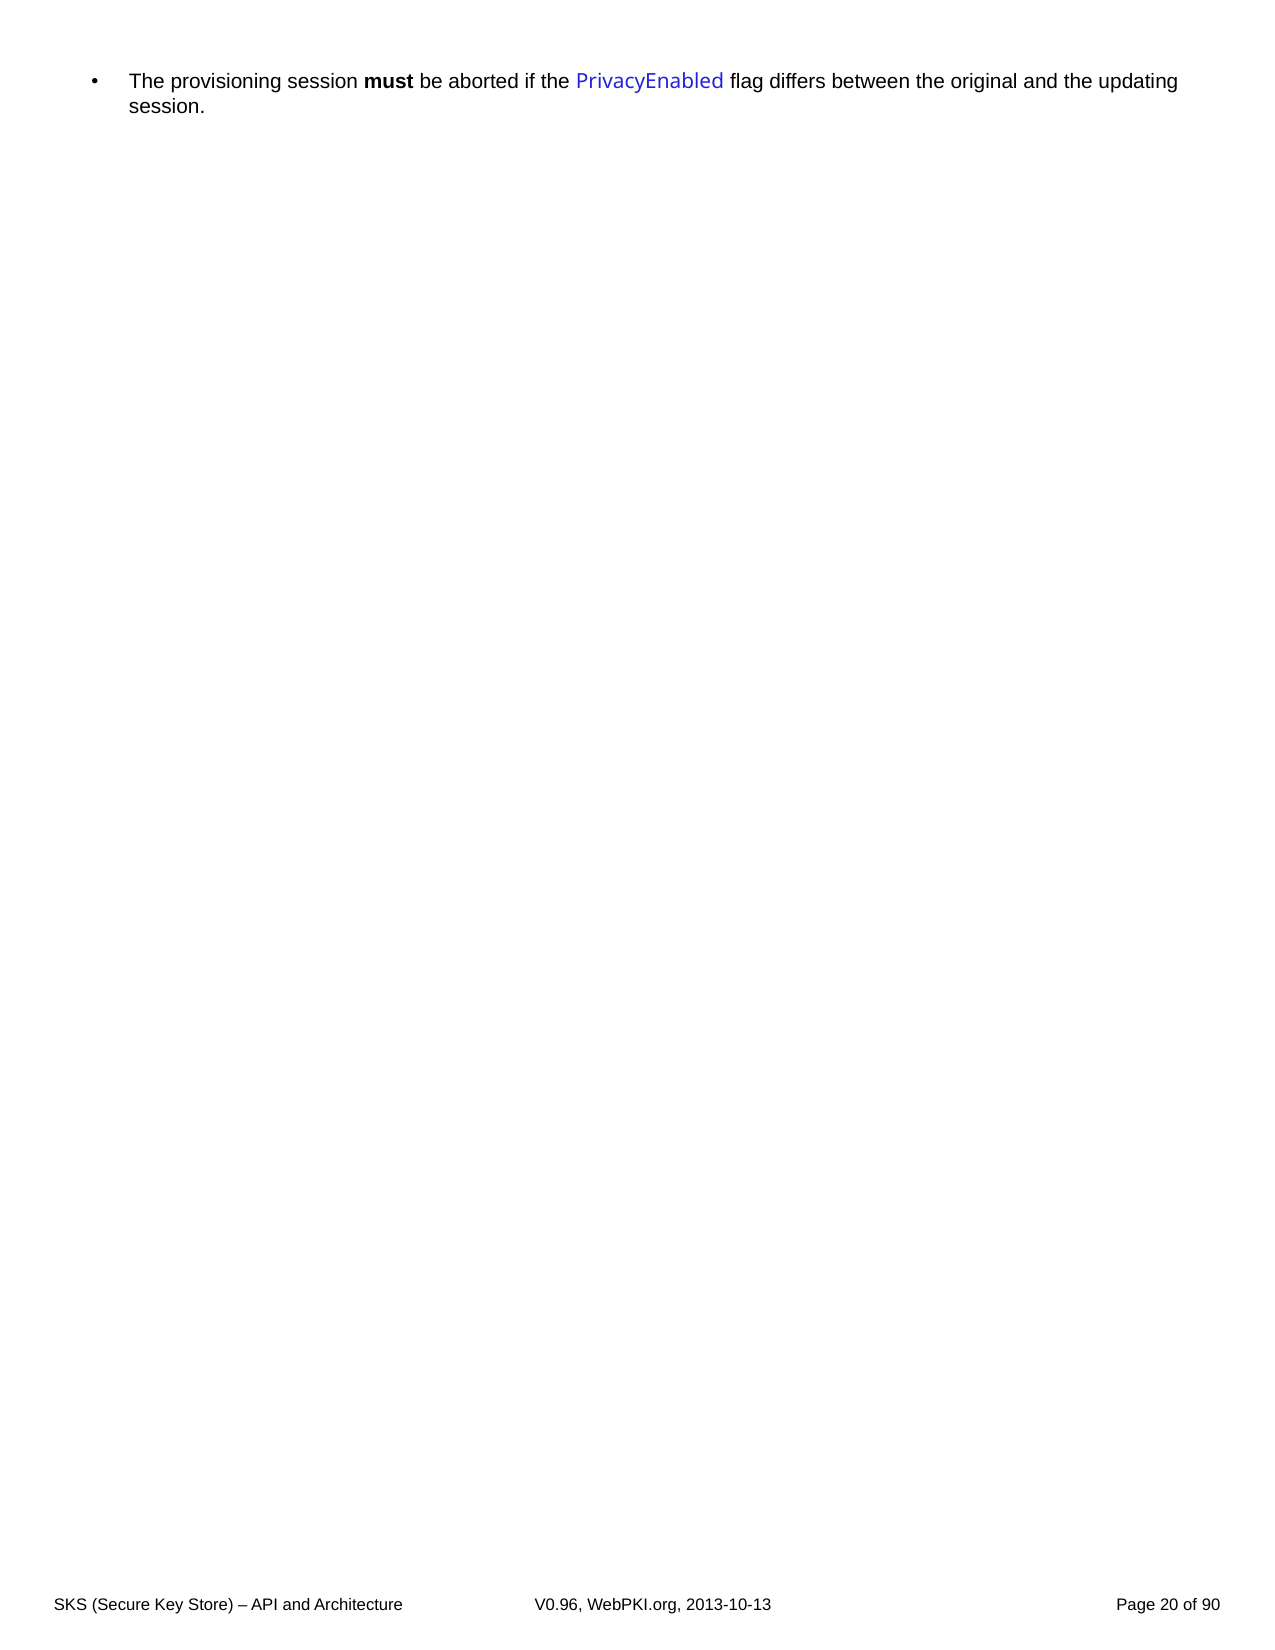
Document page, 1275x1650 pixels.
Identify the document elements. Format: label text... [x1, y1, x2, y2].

list The provisioning session must be aborted if the PrivacyEnabled flag differs between the original and the updating session. [91, 66, 1221, 118]
